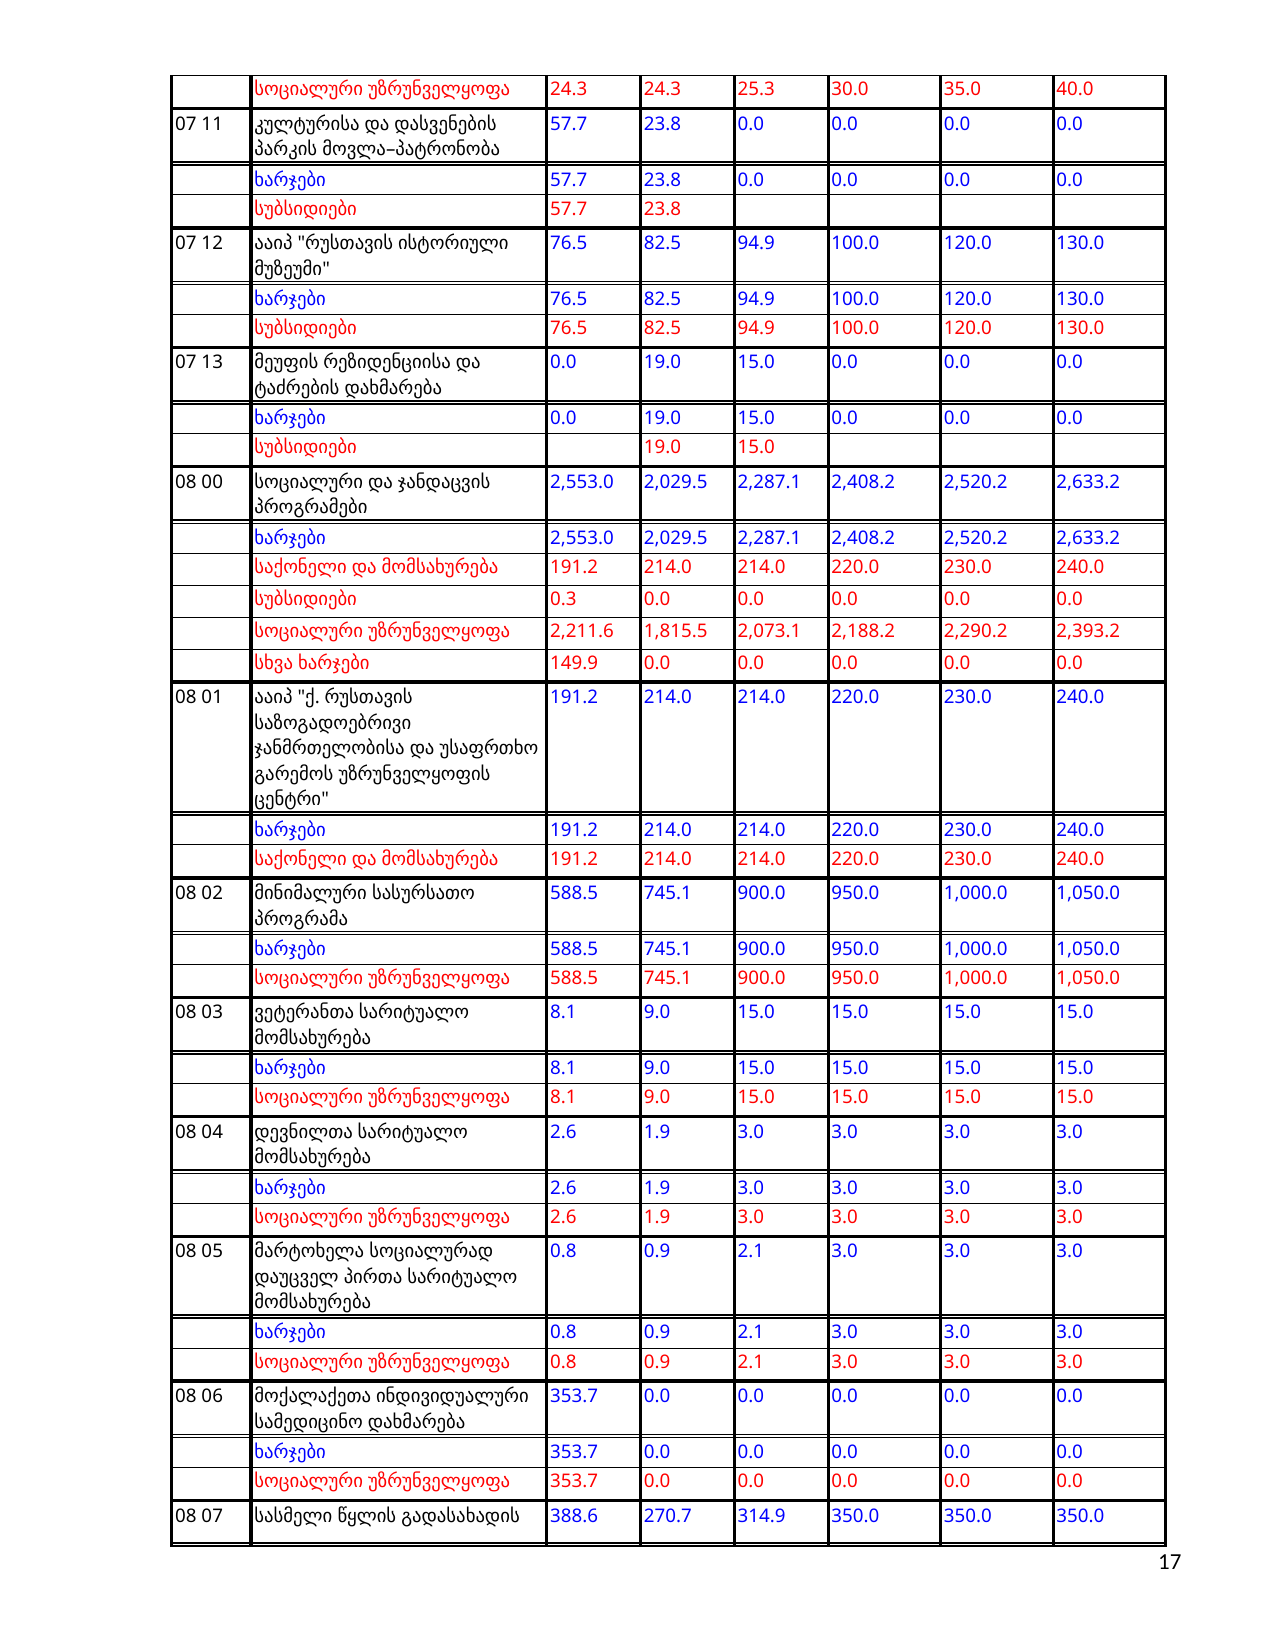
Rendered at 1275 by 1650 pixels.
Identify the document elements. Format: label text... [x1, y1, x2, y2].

table_cell 191.2 [548, 684, 639, 811]
table_cell 15.0 [736, 1084, 827, 1115]
table_cell 230.0 [942, 684, 1052, 811]
table_cell 1,000.0 [942, 935, 1052, 964]
table_cell 191.2 [548, 816, 639, 844]
table_cell 214.0 [642, 845, 733, 876]
table_cell 0.8 [548, 1238, 639, 1314]
table_cell 2,073.1 [736, 618, 827, 648]
table_cell 353.7 [548, 1438, 639, 1467]
table_cell 15.0 [1055, 1055, 1164, 1083]
table_cell 240.0 [1055, 845, 1164, 876]
table_cell 950.0 [830, 965, 939, 996]
table_cell 950.0 [830, 880, 939, 931]
table_cell 220.0 [830, 816, 939, 844]
table_cell 214.0 [736, 554, 827, 584]
table_cell 220.0 [830, 684, 939, 811]
table_cell [173, 554, 249, 584]
table_cell 23.8 [642, 110, 733, 161]
table_cell 3.0 [830, 1349, 939, 1379]
table_cell 08 05 [173, 1238, 249, 1314]
table_cell 3.0 [830, 1118, 939, 1169]
table_cell [173, 1055, 249, 1083]
table_cell საქონელი და მომსახურება [253, 845, 545, 876]
table_cell [173, 618, 249, 648]
table_cell [173, 1084, 249, 1115]
table_cell 3.0 [830, 1174, 939, 1202]
table_cell 0.0 [1055, 110, 1164, 161]
table_cell 3.0 [942, 1118, 1052, 1169]
table_cell 0.0 [942, 349, 1052, 400]
table_cell 0.0 [642, 1383, 733, 1433]
table_cell [173, 1174, 249, 1202]
table_cell 230.0 [942, 554, 1052, 584]
table_cell 08 03 [173, 999, 249, 1050]
table_cell 350.0 [830, 1502, 939, 1542]
table_cell 0.0 [736, 1438, 827, 1467]
table_cell [942, 195, 1052, 226]
table_cell 3.0 [1055, 1319, 1164, 1347]
table_cell 0.0 [736, 166, 827, 194]
table_cell 214.0 [736, 845, 827, 876]
table_cell მარტოხელა სოციალურად დაუცველ პირთა სარიტუალო მომსახურება [253, 1238, 545, 1314]
table_cell 76.5 [548, 285, 639, 314]
table_cell [1055, 195, 1164, 226]
table_cell მინიმალური სასურსათო პროგრამა [253, 880, 545, 931]
table_cell [173, 1204, 249, 1234]
table_cell სუბსიდიები [253, 315, 545, 346]
table_cell 388.6 [548, 1502, 639, 1542]
table_cell 191.2 [548, 845, 639, 876]
table_cell 3.0 [1055, 1238, 1164, 1314]
table_cell [830, 434, 939, 465]
table_cell 15.0 [942, 1055, 1052, 1083]
table_cell 15.0 [1055, 999, 1164, 1050]
table_cell 0.9 [642, 1319, 733, 1347]
table_cell 0.0 [642, 586, 733, 616]
table_cell [173, 1349, 249, 1379]
table_cell 8.1 [548, 999, 639, 1050]
table_cell 900.0 [736, 935, 827, 964]
table_cell ხარჯები [253, 285, 545, 314]
table_cell 15.0 [830, 1055, 939, 1083]
table_cell 76.5 [548, 230, 639, 281]
table_cell ხარჯები [253, 1319, 545, 1347]
table_cell 0.0 [1055, 650, 1164, 680]
table_cell 08 07 [173, 1502, 249, 1542]
table_cell სასმელი წყლის გადასახადის [253, 1502, 545, 1542]
table_cell 57.7 [548, 110, 639, 161]
table_cell 3.0 [830, 1204, 939, 1234]
table_cell სხვა ხარჯები [253, 650, 545, 680]
table_cell 3.0 [942, 1319, 1052, 1347]
table_cell 15.0 [736, 999, 827, 1050]
table_cell 0.0 [830, 1468, 939, 1499]
table_cell 0.0 [736, 586, 827, 616]
table_cell ხარჯები [253, 166, 545, 194]
table_cell 0.0 [736, 110, 827, 161]
table_cell [173, 405, 249, 433]
table_cell 25.3 [736, 76, 827, 107]
table_cell 1,000.0 [942, 965, 1052, 996]
table_cell 2,520.2 [942, 468, 1052, 519]
table_cell 350.0 [942, 1502, 1052, 1542]
table_cell 100.0 [830, 230, 939, 281]
table_cell 1.9 [642, 1118, 733, 1169]
table_cell 19.0 [642, 349, 733, 400]
table_cell სოციალური უზრუნველყოფა [253, 1084, 545, 1115]
table_cell ხარჯები [253, 405, 545, 433]
table_cell სოციალური უზრუნველყოფა [253, 965, 545, 996]
table_cell 353.7 [548, 1383, 639, 1433]
table_cell [173, 586, 249, 616]
table_cell [173, 1468, 249, 1499]
table_cell ხარჯები [253, 816, 545, 844]
table_cell 0.0 [942, 586, 1052, 616]
table_cell 745.1 [642, 935, 733, 964]
table_cell [173, 650, 249, 680]
table_cell 1,000.0 [942, 880, 1052, 931]
table_cell ხარჯები [253, 1055, 545, 1083]
table_cell 0.0 [830, 166, 939, 194]
table_cell [1055, 434, 1164, 465]
table_cell 0.0 [736, 1468, 827, 1499]
table_cell 214.0 [642, 816, 733, 844]
table_cell 9.0 [642, 1084, 733, 1115]
table_cell 2.1 [736, 1349, 827, 1379]
table_cell 130.0 [1055, 315, 1164, 346]
table_cell 745.1 [642, 880, 733, 931]
table_cell 3.0 [942, 1349, 1052, 1379]
table_cell 1.9 [642, 1174, 733, 1202]
table_cell 230.0 [942, 845, 1052, 876]
table_cell 214.0 [642, 684, 733, 811]
table_cell 3.0 [942, 1174, 1052, 1202]
table_cell 9.0 [642, 1055, 733, 1083]
table_cell 0.0 [642, 1438, 733, 1467]
table_cell კულტურისა და დასვენების პარკის მოვლა–პატრონობა [253, 110, 545, 161]
table_cell [548, 434, 639, 465]
table_cell 19.0 [642, 405, 733, 433]
table_cell [173, 166, 249, 194]
table_cell ხარჯები [253, 1438, 545, 1467]
table_cell 230.0 [942, 816, 1052, 844]
table_cell 08 00 [173, 468, 249, 519]
table_cell 588.5 [548, 935, 639, 964]
table_cell 2,553.0 [548, 468, 639, 519]
table_cell 214.0 [736, 816, 827, 844]
table_cell 0.9 [642, 1238, 733, 1314]
table_cell 0.0 [942, 405, 1052, 433]
table_cell [173, 935, 249, 964]
table_cell 2,287.1 [736, 468, 827, 519]
table_cell მეუფის რეზიდენციისა და ტაძრების დახმარება [253, 349, 545, 400]
table_cell 08 06 [173, 1383, 249, 1433]
table_cell [173, 1319, 249, 1347]
table_cell 0.0 [830, 110, 939, 161]
table_cell 100.0 [830, 315, 939, 346]
table_cell 94.9 [736, 230, 827, 281]
table_cell 2,520.2 [942, 524, 1052, 552]
table_cell 0.0 [942, 1468, 1052, 1499]
table_cell 82.5 [642, 315, 733, 346]
table_cell 0.9 [642, 1349, 733, 1379]
table_cell 0.0 [736, 650, 827, 680]
table_cell 0.0 [830, 586, 939, 616]
table_cell 15.0 [736, 349, 827, 400]
table_cell [173, 816, 249, 844]
table_cell 0.0 [736, 1383, 827, 1433]
table_cell 2.6 [548, 1174, 639, 1202]
table_cell სუბსიდიები [253, 586, 545, 616]
table_cell 24.3 [642, 76, 733, 107]
table_cell 3.0 [830, 1238, 939, 1314]
table_cell 2,408.2 [830, 468, 939, 519]
table_cell 0.0 [830, 405, 939, 433]
table_cell 2.6 [548, 1204, 639, 1234]
table_cell 3.0 [736, 1204, 827, 1234]
table_cell 1,050.0 [1055, 935, 1164, 964]
table_cell 1.9 [642, 1204, 733, 1234]
table_cell 0.0 [548, 405, 639, 433]
table_cell დევნილთა სარიტუალო მომსახურება [253, 1118, 545, 1169]
table_cell 0.0 [942, 166, 1052, 194]
table_cell 0.0 [642, 1468, 733, 1499]
table_cell [173, 1438, 249, 1467]
table_cell 120.0 [942, 230, 1052, 281]
table_cell 149.9 [548, 650, 639, 680]
table_cell 0.0 [1055, 405, 1164, 433]
table_cell 76.5 [548, 315, 639, 346]
table_cell 15.0 [942, 999, 1052, 1050]
table_cell 40.0 [1055, 76, 1164, 107]
table_cell 3.0 [1055, 1118, 1164, 1169]
table_cell 2,408.2 [830, 524, 939, 552]
table_cell 0.8 [548, 1349, 639, 1379]
table_cell 314.9 [736, 1502, 827, 1542]
table_cell 2.1 [736, 1238, 827, 1314]
table_cell ხარჯები [253, 524, 545, 552]
table_cell 3.0 [1055, 1204, 1164, 1234]
table_cell [736, 195, 827, 226]
table_cell 15.0 [736, 1055, 827, 1083]
table_cell 82.5 [642, 230, 733, 281]
table_cell 23.8 [642, 166, 733, 194]
table_cell 0.0 [942, 110, 1052, 161]
table_cell 3.0 [830, 1319, 939, 1347]
table_cell 3.0 [942, 1204, 1052, 1234]
table_cell სოციალური უზრუნველყოფა [253, 1468, 545, 1499]
table_cell 2,188.2 [830, 618, 939, 648]
table_cell სოციალური უზრუნველყოფა [253, 76, 545, 107]
table_cell [173, 965, 249, 996]
table_cell 2.1 [736, 1319, 827, 1347]
table_cell 07 13 [173, 349, 249, 400]
table_cell 270.7 [642, 1502, 733, 1542]
table_cell 07 11 [173, 110, 249, 161]
table_cell 2,029.5 [642, 468, 733, 519]
table_cell [942, 434, 1052, 465]
table_cell 240.0 [1055, 684, 1164, 811]
table_cell 30.0 [830, 76, 939, 107]
table_cell 130.0 [1055, 230, 1164, 281]
table_cell 2.6 [548, 1118, 639, 1169]
table_cell [173, 315, 249, 346]
table_cell 94.9 [736, 285, 827, 314]
table_cell [173, 524, 249, 552]
table_cell 2,393.2 [1055, 618, 1164, 648]
table_cell 240.0 [1055, 554, 1164, 584]
table_cell 0.0 [830, 650, 939, 680]
table_cell 0.0 [1055, 1383, 1164, 1433]
table_cell [830, 195, 939, 226]
table_cell 3.0 [1055, 1174, 1164, 1202]
table_cell ვეტერანთა სარიტუალო მომსახურება [253, 999, 545, 1050]
table_cell 15.0 [830, 1084, 939, 1115]
table_cell 15.0 [942, 1084, 1052, 1115]
table_cell 57.7 [548, 195, 639, 226]
table_cell 745.1 [642, 965, 733, 996]
table_cell ააიპ "ქ. რუსთავის საზოგადოებრივი ჯანმრთელობისა და უსაფრთხო გარემოს უზრუნველყოფის ცენტრი" [253, 684, 545, 811]
table_cell სოციალური უზრუნველყოფა [253, 1204, 545, 1234]
table_cell [173, 195, 249, 226]
table_cell 57.7 [548, 166, 639, 194]
table_cell 214.0 [642, 554, 733, 584]
table_cell 0.0 [1055, 1438, 1164, 1467]
table_cell 0.0 [1055, 349, 1164, 400]
table_cell 23.8 [642, 195, 733, 226]
table_cell 0.0 [942, 1383, 1052, 1433]
table_cell 2,553.0 [548, 524, 639, 552]
table_cell 0.0 [642, 650, 733, 680]
table_cell 82.5 [642, 285, 733, 314]
table_cell 0.0 [548, 349, 639, 400]
table_cell ხარჯები [253, 935, 545, 964]
table_cell 3.0 [736, 1118, 827, 1169]
table_cell 1,815.5 [642, 618, 733, 648]
table_cell სოციალური და ჯანდაცვის პროგრამები [253, 468, 545, 519]
table_cell [173, 76, 249, 107]
table_cell 3.0 [736, 1174, 827, 1202]
table_cell 900.0 [736, 880, 827, 931]
table_cell 08 04 [173, 1118, 249, 1169]
table_cell 0.3 [548, 586, 639, 616]
table_cell 120.0 [942, 315, 1052, 346]
table_cell 08 01 [173, 684, 249, 811]
table_cell 07 12 [173, 230, 249, 281]
table_cell 08 02 [173, 880, 249, 931]
table_cell 950.0 [830, 935, 939, 964]
table_cell 214.0 [736, 684, 827, 811]
table_cell 0.0 [942, 650, 1052, 680]
table_cell ხარჯები [253, 1174, 545, 1202]
table_cell 353.7 [548, 1468, 639, 1499]
table_cell 15.0 [736, 405, 827, 433]
table_cell 2,633.2 [1055, 524, 1164, 552]
table_cell 588.5 [548, 880, 639, 931]
table_cell 2,211.6 [548, 618, 639, 648]
table_cell 0.0 [830, 1438, 939, 1467]
table_cell 2,029.5 [642, 524, 733, 552]
table_cell 1,050.0 [1055, 880, 1164, 931]
table_cell 100.0 [830, 285, 939, 314]
table_cell 3.0 [942, 1238, 1052, 1314]
table_cell [173, 434, 249, 465]
table_cell 120.0 [942, 285, 1052, 314]
table_cell 24.3 [548, 76, 639, 107]
table_cell 2,633.2 [1055, 468, 1164, 519]
table_cell [173, 845, 249, 876]
table_cell 15.0 [830, 999, 939, 1050]
table_cell 8.1 [548, 1084, 639, 1115]
table_cell საქონელი და მომსახურება [253, 554, 545, 584]
table_cell სოციალური უზრუნველყოფა [253, 618, 545, 648]
table_cell 19.0 [642, 434, 733, 465]
table_cell 2,287.1 [736, 524, 827, 552]
table_cell 0.0 [830, 1383, 939, 1433]
table_cell 0.0 [1055, 1468, 1164, 1499]
table_cell 15.0 [736, 434, 827, 465]
table_cell 9.0 [642, 999, 733, 1050]
table_cell 1,050.0 [1055, 965, 1164, 996]
table_cell სოციალური უზრუნველყოფა [253, 1349, 545, 1379]
table_cell 0.8 [548, 1319, 639, 1347]
table_cell 0.0 [1055, 586, 1164, 616]
table_cell 2,290.2 [942, 618, 1052, 648]
table_cell 15.0 [1055, 1084, 1164, 1115]
table_cell 3.0 [1055, 1349, 1164, 1379]
table_cell 191.2 [548, 554, 639, 584]
table_cell 0.0 [1055, 166, 1164, 194]
table_cell სუბსიდიები [253, 195, 545, 226]
table_cell 0.0 [830, 349, 939, 400]
table_cell 94.9 [736, 315, 827, 346]
table_cell [173, 285, 249, 314]
table_cell 350.0 [1055, 1502, 1164, 1542]
table_cell ააიპ "რუსთავის ისტორიული მუზეუმი" [253, 230, 545, 281]
table_cell სუბსიდიები [253, 434, 545, 465]
table_cell 220.0 [830, 554, 939, 584]
table_cell 0.0 [942, 1438, 1052, 1467]
table_cell 240.0 [1055, 816, 1164, 844]
table_cell 35.0 [942, 76, 1052, 107]
table_cell 220.0 [830, 845, 939, 876]
table_cell 588.5 [548, 965, 639, 996]
table_cell 8.1 [548, 1055, 639, 1083]
table_cell 900.0 [736, 965, 827, 996]
table_cell 130.0 [1055, 285, 1164, 314]
table_cell მოქალაქეთა ინდივიდუალური სამედიცინო დახმარება [253, 1383, 545, 1433]
